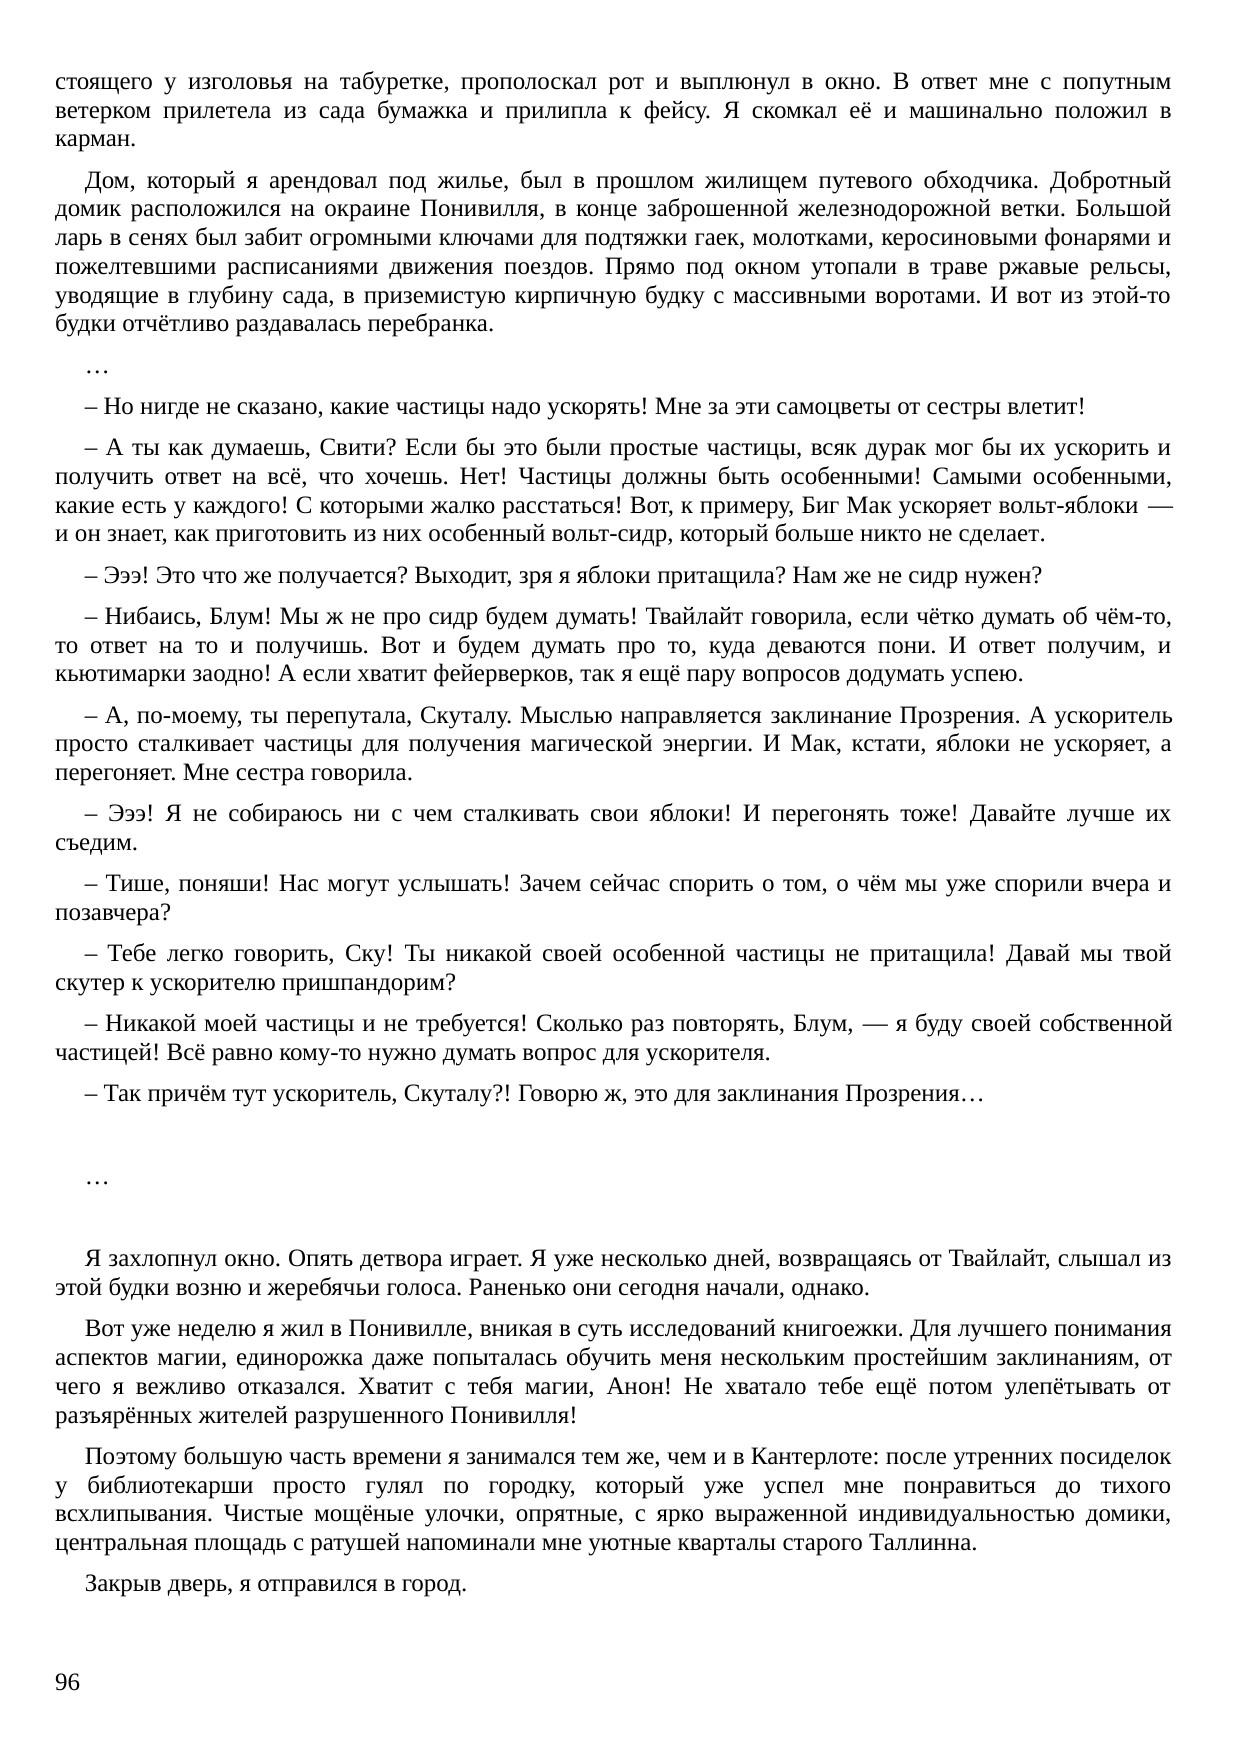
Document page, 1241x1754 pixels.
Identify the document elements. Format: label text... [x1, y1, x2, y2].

text … [55, 350, 1173, 378]
text – Эээ! Я не собираюсь ни с чем сталкивать свои яблоки! И перегонять тоже! Давайте лучше их съедим. [55, 798, 1173, 856]
text Дом, который я арендовал под жилье, был в прошлом жилищем путевого обходчика. Добротный домик расположился на окраине Понивилля, в конце заброшенной железнодорожной ветки. Большой ларь в сенях был забит огромными ключами для подтяжки гаек, молотками, керосиновыми фонарями и пожелтевшими расписаниями движения поездов. Прямо под окном утопали в траве ржавые рельсы, уводящие в глубину сада, в приземистую кирпичную будку с массивными воротами. И вот из этой-то будки отчётливо раздавалась перебранка. [55, 165, 1173, 337]
text Закрыв дверь, я отправился в город. [55, 1568, 1173, 1597]
text – Никакой моей частицы и не требуется! Сколько раз повторять, Блум, — я буду своей собственной частицей! Всё равно кому-то нужно думать вопрос для ускорителя. [55, 1008, 1173, 1066]
text Я захлопнул окно. Опять детвора играет. Я уже несколько дней, возвращаясь от Твайлайт, слышал из этой будки возню и жеребячьи голоса. Раненько они сегодня начали, однако. [55, 1243, 1173, 1301]
text – Тише, поняши! Нас могут услышать! Зачем сейчас спорить о том, о чём мы уже спорили вчера и позавчера? [55, 868, 1173, 926]
text Поэтому большую часть времени я занимался тем же, чем и в Кантерлоте: после утренних посиделок у библиотекарши просто гулял по городку, который уже успел мне понравиться до тихого всхлипывания. Чистые мощёные улочки, опрятные, с ярко выраженной индивидуальностью домики, центральная площадь с ратушей напоминали мне уютные кварталы старого Таллинна. [55, 1441, 1173, 1556]
text – Нибаись, Блум! Мы ж не про сидр будем думать! Твайлайт говорила, если чётко думать об чём-то, то ответ на то и получишь. Вот и будем думать про то, куда деваются пони. И ответ получим, и кьютимарки заодно! А если хватит фейерверков, так я ещё пару вопросов додумать успею. [55, 601, 1173, 687]
text … [55, 1161, 1173, 1190]
text – А ты как думаешь, Свити? Если бы это были простые частицы, всяк дурак мог бы их ускорить и получить ответ на всё, что хочешь. Нет! Частицы должны быть особенными! Самыми особенными, какие есть у каждого! С которыми жалко расстаться! Вот, к примеру, Биг Мак ускоряет вольт-яблоки — и он знает, как приготовить из них особенный вольт-сидр, который больше никто не сделает. [55, 432, 1173, 547]
text – А, по-моему, ты перепутала, Скуталу. Мыслью направляется заклинание Прозрения. А ускоритель просто сталкивает частицы для получения магической энергии. И Мак, кстати, яблоки не ускоряет, а перегоняет. Мне сестра говорила. [55, 700, 1173, 786]
text – Эээ! Это что же получается? Выходит, зря я яблоки притащила? Нам же не сидр нужен? [55, 560, 1173, 588]
text – Тебе легко говорить, Ску! Ты никакой своей особенной частицы не притащила! Давай мы твой скутер к ускорителю пришпандорим? [55, 938, 1173, 996]
text – Но нигде не сказано, какие частицы надо ускорять! Мне за эти самоцветы от сестры влетит! [55, 391, 1173, 420]
text Вот уже неделю я жил в Понивилле, вникая в суть исследований книгоежки. Для лучшего понимания аспектов магии, единорожка даже попыталась обучить меня нескольким простейшим заклинаниям, от чего я вежливо отказался. Хватит с тебя магии, Анон! Не хватало тебе ещё потом улепётывать от разъярённых жителей разрушенного Понивилля! [55, 1313, 1173, 1428]
text – Так причём тут ускоритель, Скуталу?! Говорю ж, это для заклинания Прозрения… [55, 1078, 1173, 1107]
text стоящего у изголовья на табуретке, прополоскал рот и выплюнул в окно. В ответ мне с попутным ветерком прилетела из сада бумажка и прилипла к фейсу. Я скомкал её и машинально положил в карман. [55, 66, 1173, 152]
